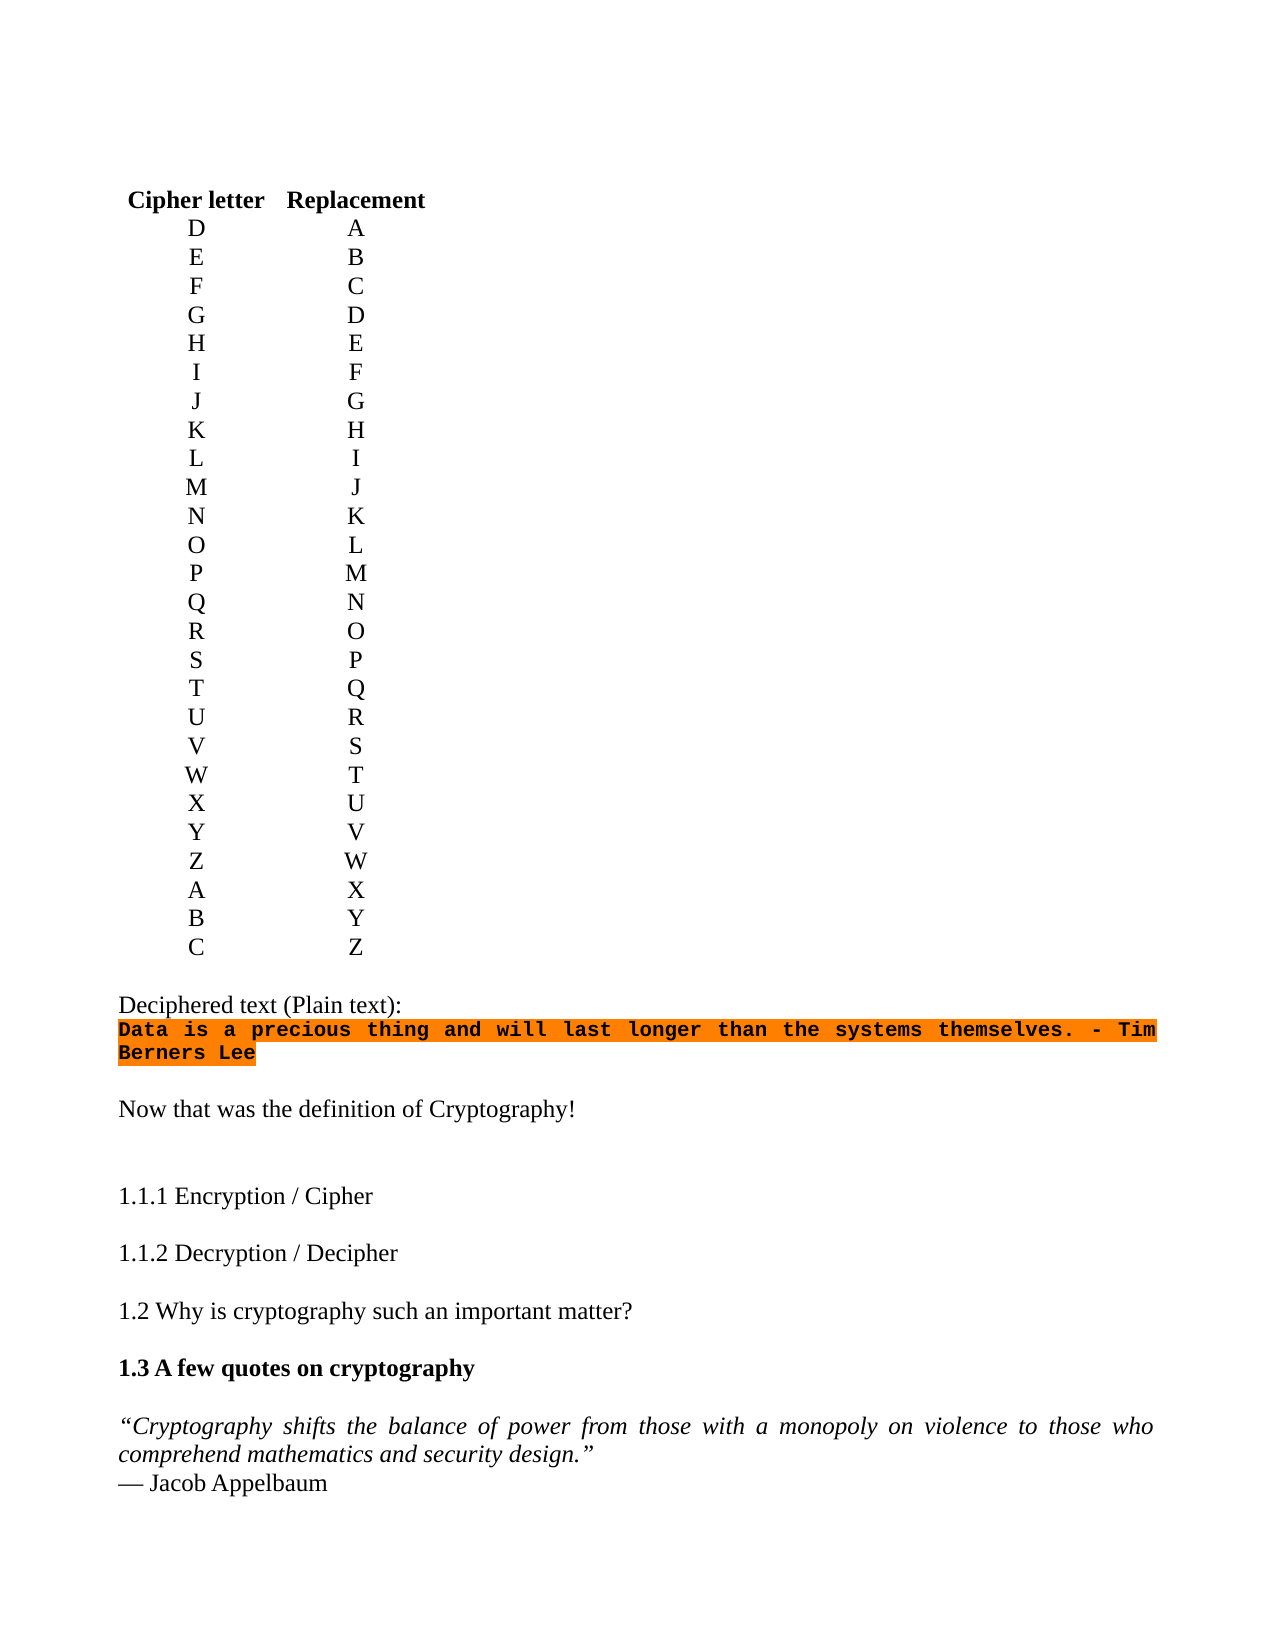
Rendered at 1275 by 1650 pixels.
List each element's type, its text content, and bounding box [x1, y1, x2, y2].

table_cell R [280, 702, 431, 731]
table_cell M [112, 472, 280, 501]
table_cell X [280, 875, 431, 903]
text Data is a precious thing and will last longer than the systems themselves. - Tim Berners Lee [118, 1018, 1157, 1066]
table_cell H [280, 415, 431, 443]
table_cell Q [112, 587, 280, 616]
table_cell U [280, 789, 431, 817]
text 1.1.1 Encryption / Cipher [118, 1181, 1157, 1209]
table_cell A [280, 214, 431, 242]
table_cell B [112, 904, 280, 932]
table_cell K [112, 415, 280, 443]
table_cell I [280, 444, 431, 472]
table_header Replacement [280, 176, 431, 213]
table_cell J [280, 472, 431, 501]
table_cell Q [280, 674, 431, 702]
table_cell E [280, 329, 431, 357]
table_cell F [112, 271, 280, 300]
table_cell P [280, 645, 431, 673]
table_cell W [112, 760, 280, 788]
table_cell A [112, 875, 280, 903]
text Now that was the definition of Cryptography! [118, 1094, 1157, 1123]
table_cell J [112, 386, 280, 415]
table_cell T [280, 760, 431, 788]
table_cell N [280, 587, 431, 616]
text 1.2 Why is cryptography such an important matter? [118, 1296, 1157, 1324]
table_cell S [112, 645, 280, 673]
table_cell B [280, 242, 431, 271]
table_header Cipher letter [112, 176, 280, 213]
table_cell N [112, 501, 280, 530]
table_cell L [280, 530, 431, 558]
table_cell M [280, 559, 431, 587]
text “Cryptography shifts the balance of power from those with a monopoly on violence to those who comprehend mathematics and security design.” [118, 1411, 1157, 1468]
text — Jacob Appelbaum [118, 1468, 1157, 1497]
text 1.1.2 Decryption / Decipher [118, 1238, 1157, 1267]
table_cell T [112, 674, 280, 702]
table_cell Y [112, 817, 280, 846]
table_cell H [112, 329, 280, 357]
table_cell P [112, 559, 280, 587]
table_cell D [280, 300, 431, 328]
table_cell O [112, 530, 280, 558]
table_cell C [280, 271, 431, 300]
table_cell L [112, 444, 280, 472]
table_cell S [280, 731, 431, 760]
table_cell D [112, 214, 280, 242]
table_cell Z [280, 932, 431, 961]
table_cell W [280, 846, 431, 875]
table_cell C [112, 932, 280, 961]
table_cell G [280, 386, 431, 415]
table_cell Y [280, 904, 431, 932]
table_cell K [280, 501, 431, 530]
text Deciphered text (Plain text): [118, 990, 1157, 1018]
table_cell V [280, 817, 431, 846]
table_cell I [112, 357, 280, 386]
table_cell F [280, 357, 431, 386]
table_cell O [280, 616, 431, 645]
table_cell U [112, 702, 280, 731]
table_cell X [112, 789, 280, 817]
table_cell V [112, 731, 280, 760]
table_cell E [112, 242, 280, 271]
table_cell Z [112, 846, 280, 875]
table_cell G [112, 300, 280, 328]
text 1.3 A few quotes on cryptography [118, 1353, 1157, 1382]
table_cell R [112, 616, 280, 645]
